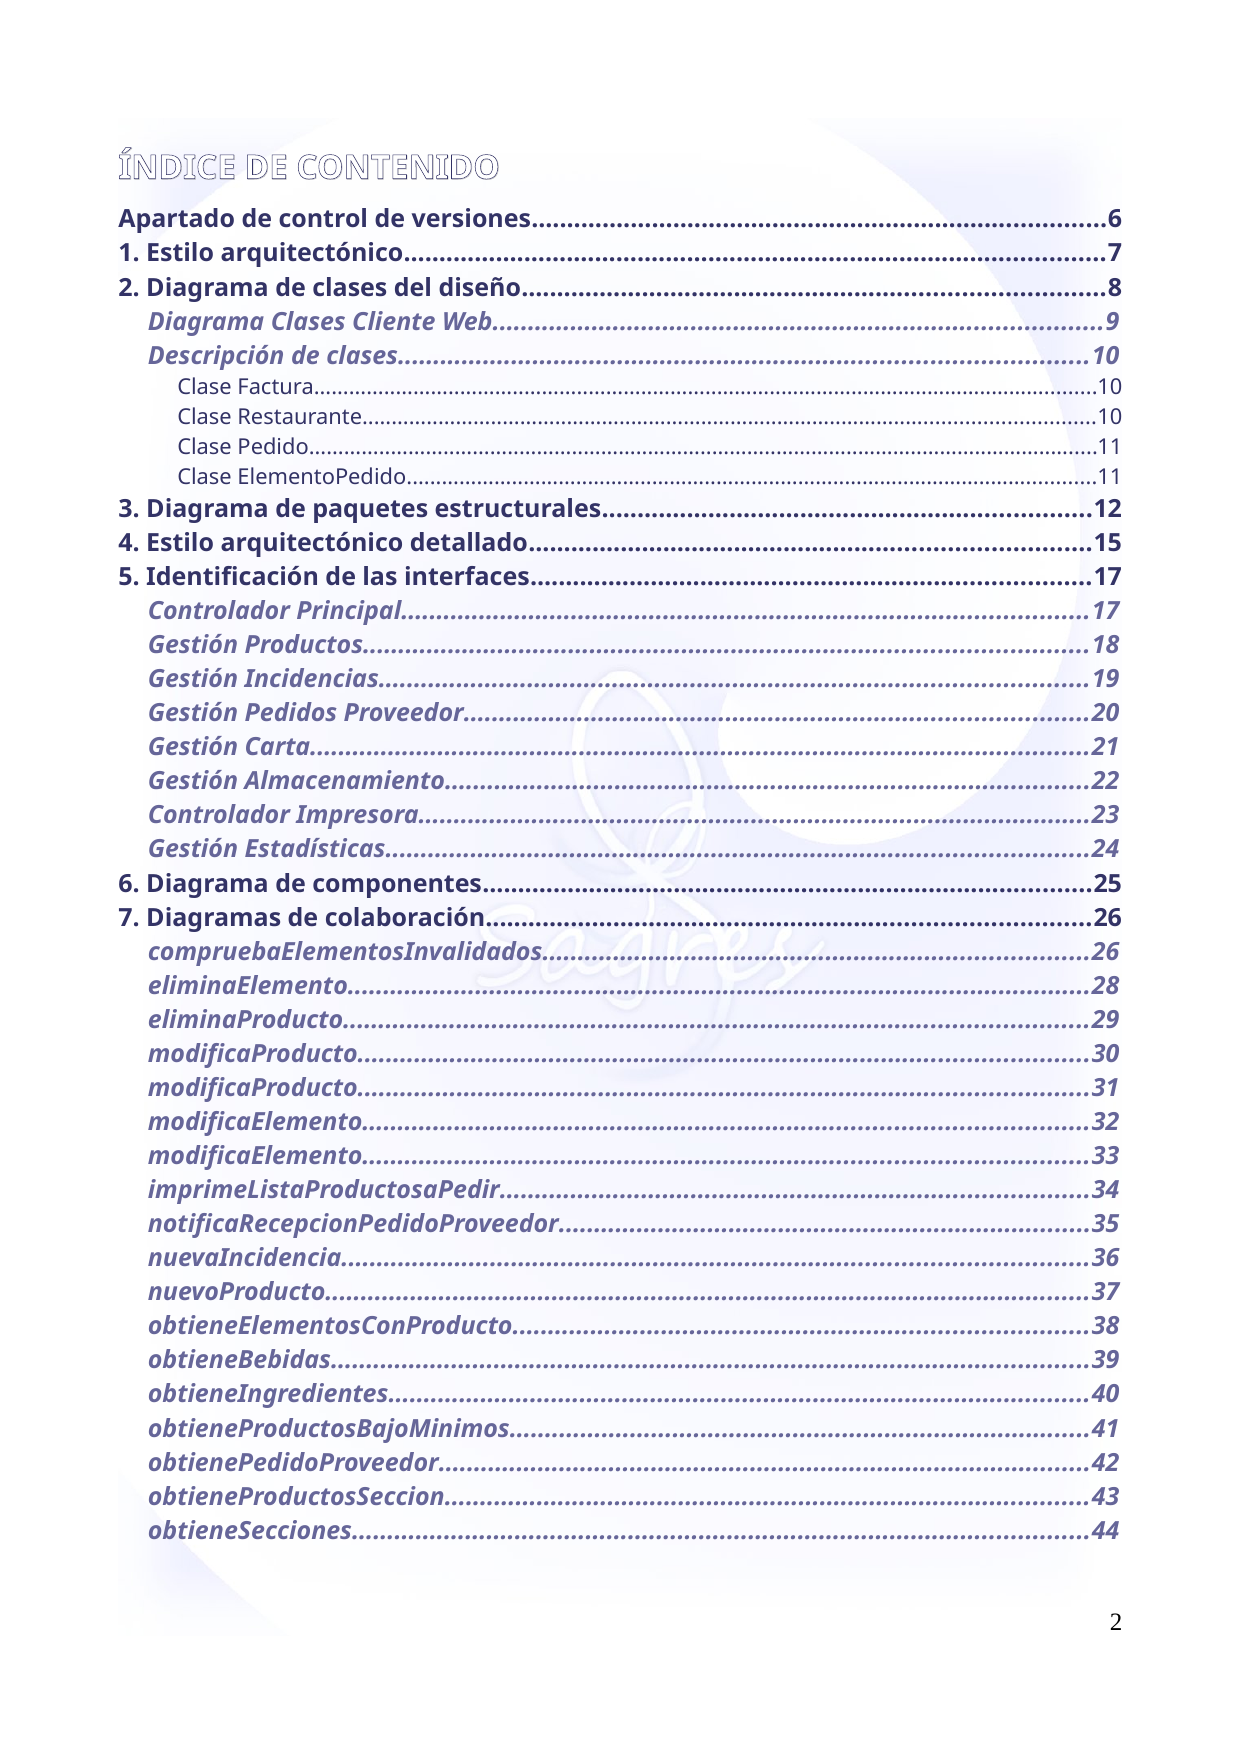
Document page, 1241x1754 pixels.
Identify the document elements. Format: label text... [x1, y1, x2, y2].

text Clase Factura 10 [177, 371, 1122, 401]
text modificaElemento 33 [148, 1138, 1122, 1172]
text imprimeListaProductosaPedir 34 [148, 1172, 1122, 1206]
picture [118, 118, 1122, 143]
text nuevoProducto 37 [148, 1274, 1122, 1308]
text obtieneProductosBajoMinimos 41 [148, 1410, 1122, 1444]
text Diagrama Clases Cliente Web 9 [148, 303, 1122, 337]
text 1. Estilo arquitectónico 7 [118, 235, 1122, 269]
text obtieneIngredientes 40 [148, 1376, 1122, 1410]
text obtieneProductosSeccion 43 [148, 1478, 1122, 1512]
text obtieneBebidas 39 [148, 1342, 1122, 1376]
picture [118, 188, 1122, 201]
text 5. Identificación de las interfaces 17 [118, 559, 1122, 593]
text notificaRecepcionPedidoProveedor 35 [148, 1206, 1122, 1240]
text 2. Diagrama de clases del diseño 8 [118, 269, 1122, 303]
subtitle Índice de contenido [118, 143, 1122, 188]
text eliminaElemento 28 [148, 967, 1122, 1001]
text Gestión Pedidos Proveedor 20 [148, 695, 1122, 729]
text obtieneElementosConProducto 38 [148, 1308, 1122, 1342]
text nuevaIncidencia 36 [148, 1240, 1122, 1274]
text Descripción de clases 10 [148, 337, 1122, 371]
text 6. Diagrama de componentes 25 [118, 865, 1122, 899]
text modificaProducto 30 [148, 1036, 1122, 1069]
text Clase Pedido 11 [177, 431, 1122, 461]
text Gestión Almacenamiento 22 [148, 763, 1122, 797]
text modificaProducto 31 [148, 1069, 1122, 1104]
picture [118, 933, 1122, 1636]
text obtieneSecciones 44 [148, 1512, 1122, 1546]
text modificaElemento 32 [148, 1104, 1122, 1138]
text Clase ElementoPedido 11 [177, 461, 1122, 491]
text 7. Diagramas de colaboración 26 [118, 899, 1122, 933]
text obtienePedidoProveedor 42 [148, 1444, 1122, 1478]
text Gestión Carta 21 [148, 729, 1122, 763]
text 4. Estilo arquitectónico detallado 15 [118, 524, 1122, 559]
text 3. Diagrama de paquetes estructurales 12 [118, 491, 1122, 524]
text Gestión Estadísticas 24 [148, 831, 1122, 865]
text Gestión Incidencias 19 [148, 661, 1122, 695]
text Apartado de control de versiones 6 [118, 201, 1122, 235]
text Controlador Principal 17 [148, 593, 1122, 627]
picture [118, 593, 148, 865]
text Gestión Productos 18 [148, 627, 1122, 661]
text Controlador Impresora 23 [148, 797, 1122, 831]
text Clase Restaurante 10 [177, 401, 1122, 431]
text compruebaElementosInvalidados 26 [148, 933, 1122, 967]
text eliminaProducto 29 [148, 1001, 1122, 1036]
picture [118, 303, 177, 491]
